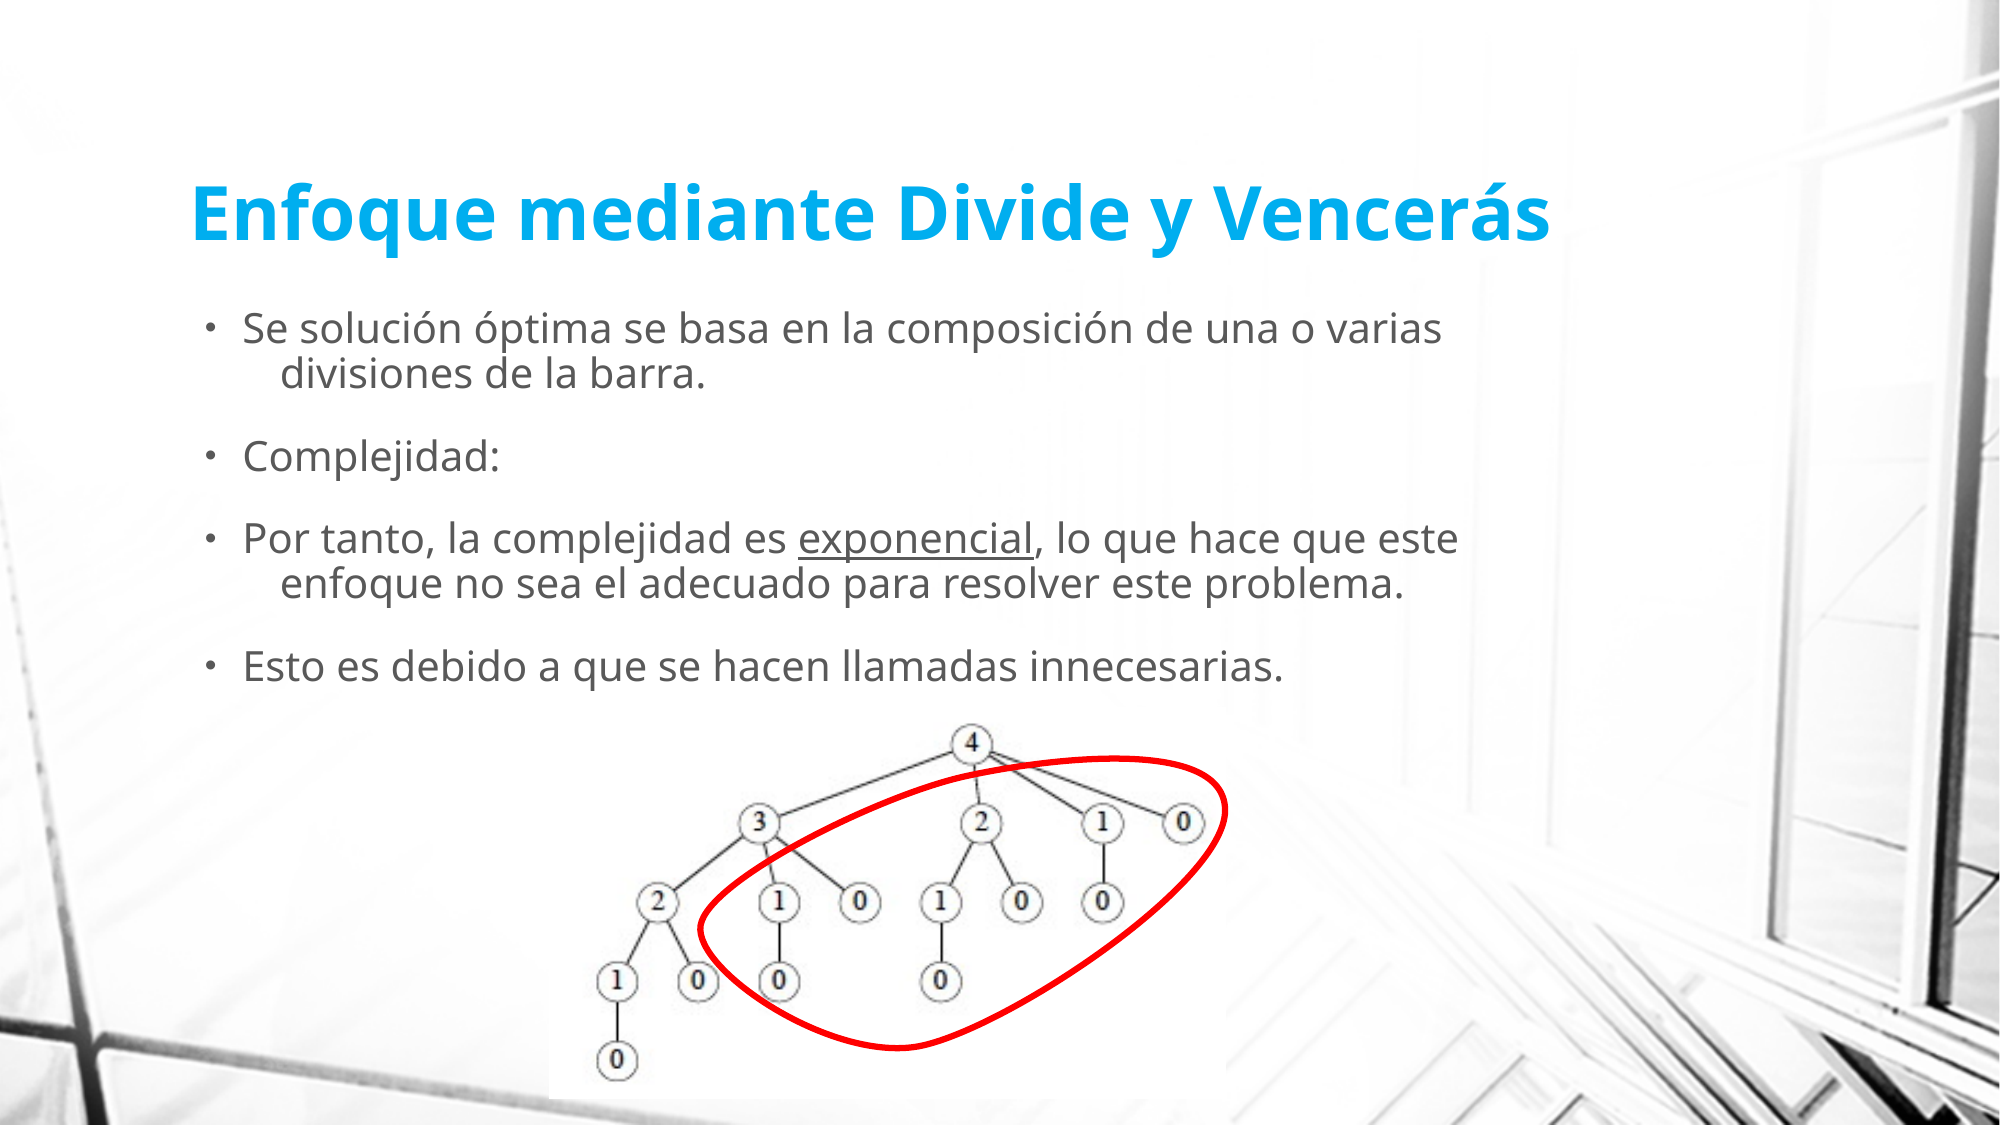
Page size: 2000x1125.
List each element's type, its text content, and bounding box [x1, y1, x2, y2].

title Enfoque mediante Divide y Vencerás [174, 87, 1600, 263]
list Se solución óptima se basa en la composición de una o varias divisiones de la barra. Complejidad: Por tanto, la complejidad es exponencial, lo que hace que este enfoque no sea el adecuado para resolver este problema. Esto es debido a que se hacen llamadas innecesarias. [174, 299, 1600, 988]
picture [549, 707, 1226, 1099]
picture [704, 762, 1221, 1045]
